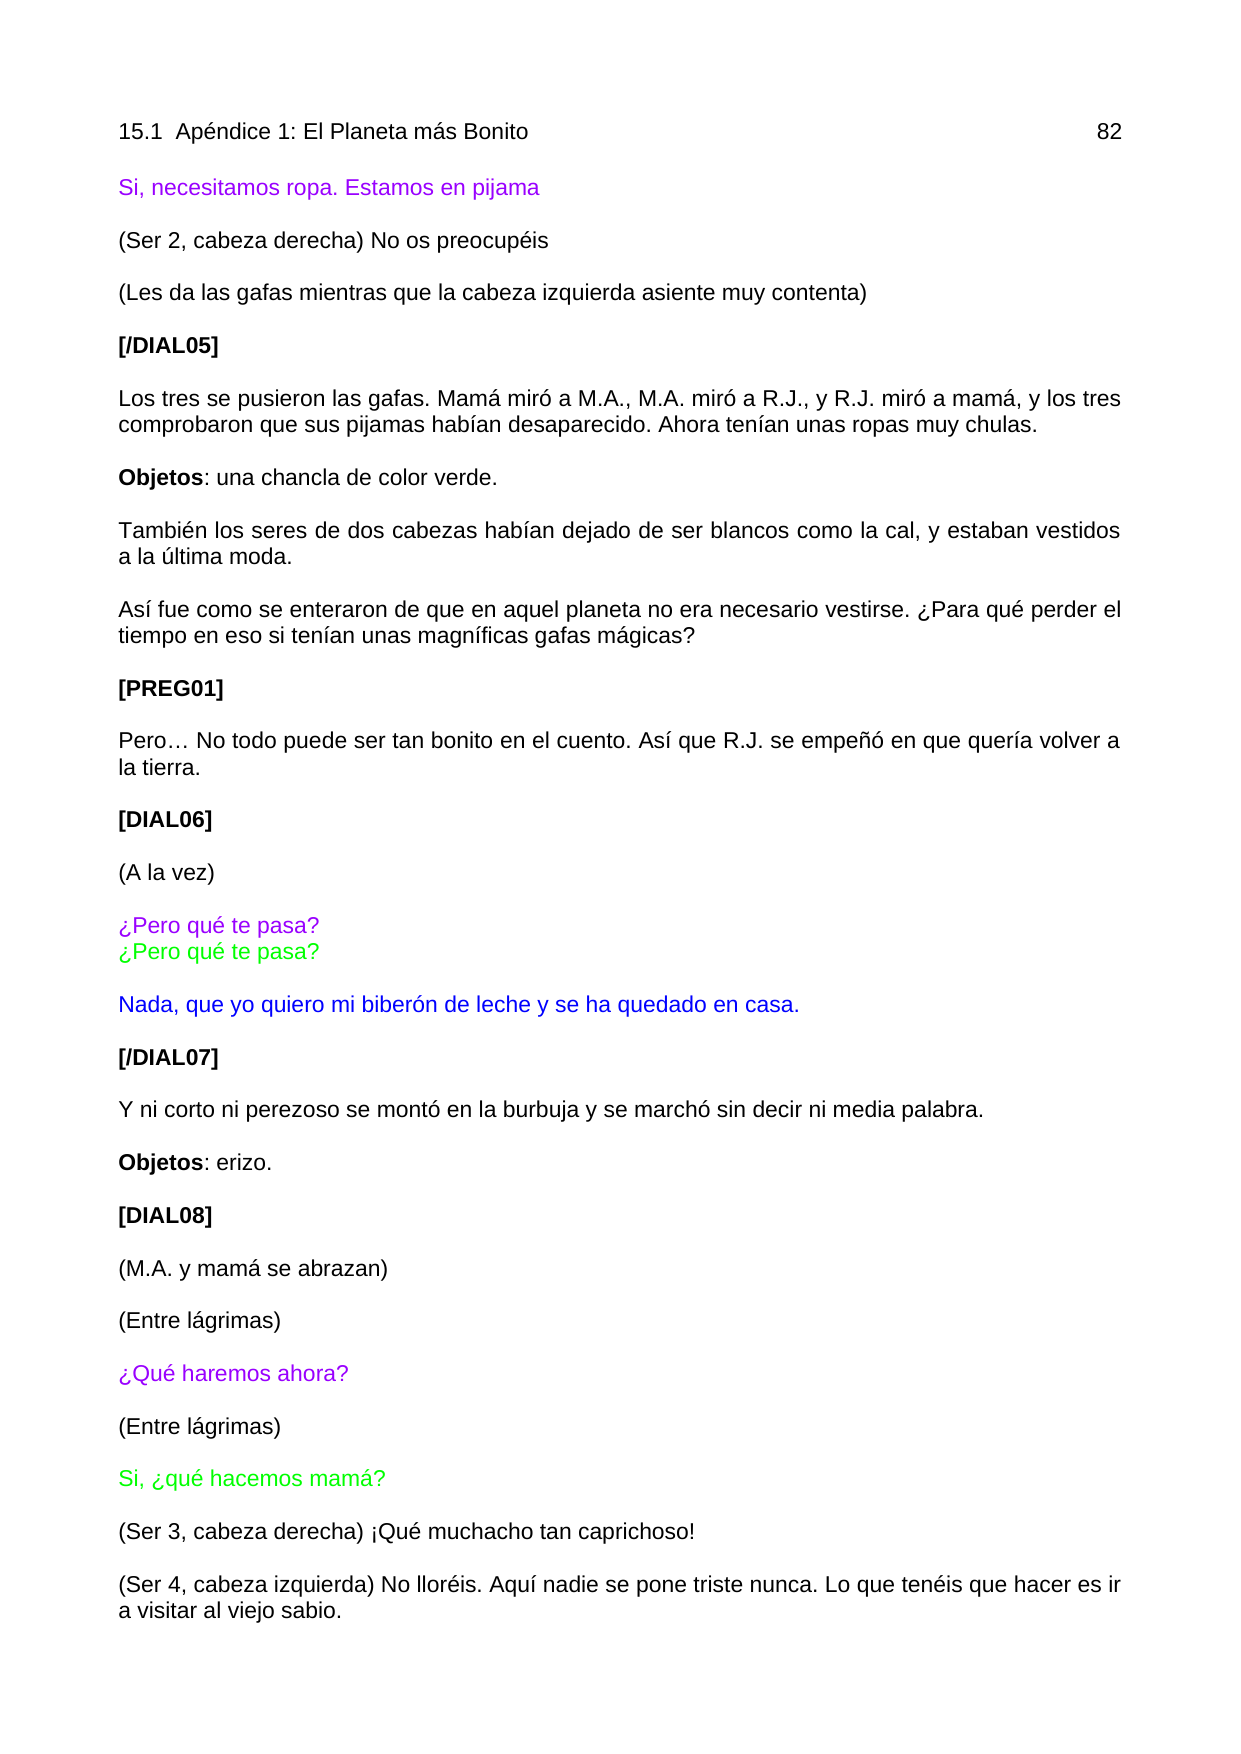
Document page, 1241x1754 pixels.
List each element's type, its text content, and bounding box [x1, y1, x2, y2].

text Los tres se pusieron las gafas. Mamá miró a M.A., M.A. miró a R.J., y R.J. miró a mamá, y los tres comprobaron que sus pijamas habían desaparecido. Ahora tenían unas ropas muy chulas. [118, 385, 1122, 437]
text Y ni corto ni perezoso se montó en la burbuja y se marchó sin decir ni media palabra. [118, 1096, 1122, 1123]
text [/DIAL07] [118, 1044, 1122, 1070]
text (Entre lágrimas) [118, 1307, 1122, 1333]
text ¿Pero qué te pasa? [118, 938, 1122, 964]
text Nada, que yo quiero mi biberón de leche y se ha quedado en casa. [118, 991, 1122, 1017]
text Si, necesitamos ropa. Estamos en pijama [118, 174, 1122, 200]
text (Ser 3, cabeza derecha) ¡Qué muchacho tan caprichoso! [118, 1518, 1122, 1544]
text Así fue como se enteraron de que en aquel planeta no era necesario vestirse. ¿Para qué perder el tiempo en eso si tenían unas magníficas gafas mágicas? [118, 596, 1122, 648]
text [DIAL06] [118, 806, 1122, 833]
text (A la vez) [118, 859, 1122, 886]
text Si, ¿qué hacemos mamá? [118, 1465, 1122, 1492]
text ¿Qué haremos ahora? [118, 1360, 1122, 1386]
text Pero… No todo puede ser tan bonito en el cuento. Así que R.J. se empeñó en que quería volver a la tierra. [118, 727, 1122, 780]
text (Ser 4, cabeza izquierda) No lloréis. Aquí nadie se pone triste nunca. Lo que tenéis que hacer es ir a visitar al viejo sabio. [118, 1571, 1122, 1623]
text Objetos: erizo. [118, 1149, 1122, 1175]
text ¿Pero qué te pasa? [118, 912, 1122, 938]
text (Entre lágrimas) [118, 1413, 1122, 1439]
text (M.A. y mamá se abrazan) [118, 1254, 1122, 1281]
text [DIAL08] [118, 1202, 1122, 1228]
text (Ser 2, cabeza derecha) No os preocupéis [118, 227, 1122, 253]
text [PREG01] [118, 675, 1122, 701]
text Objetos: una chancla de color verde. [118, 464, 1122, 490]
text También los seres de dos cabezas habían dejado de ser blancos como la cal, y estaban vestidos a la última moda. [118, 517, 1122, 569]
text [/DIAL05] [118, 332, 1122, 358]
text (Les da las gafas mientras que la cabeza izquierda asiente muy contenta) [118, 279, 1122, 306]
